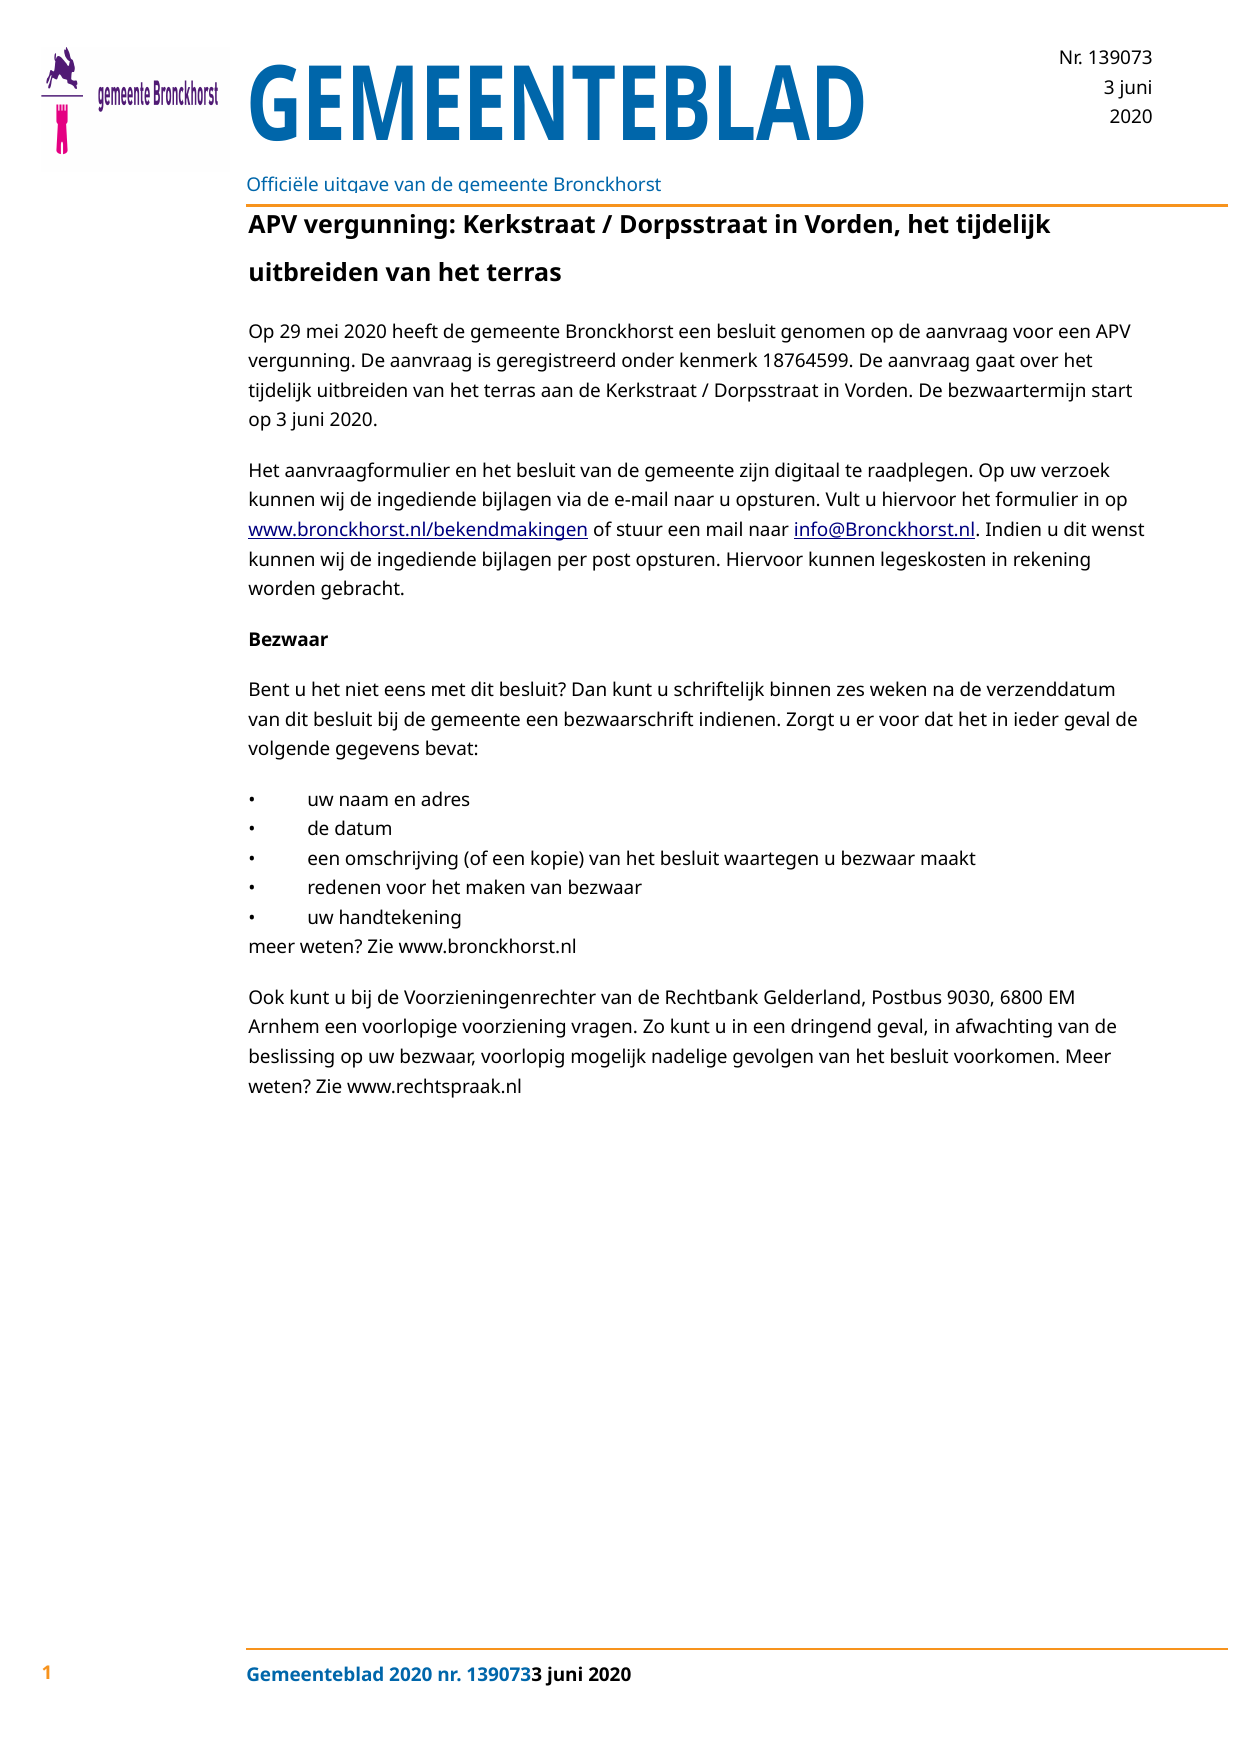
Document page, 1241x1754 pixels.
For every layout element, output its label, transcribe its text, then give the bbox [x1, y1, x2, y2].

picture [41, 47, 231, 172]
list een omschrijving (of een kopie) van het besluit waartegen u bezwaar maakt [248, 845, 1152, 871]
text Bent u het niet eens met dit besluit? Dan kunt u schriftelijk binnen zes weken na de verzenddatum van dit besluit bij de gemeente een bezwaarschrift indienen. Zorgt u er voor dat het in ieder geval de volgende gegevens bevat: [248, 676, 1152, 761]
text Het aanvraagformulier en het besluit van de gemeente zijn digitaal te raadplegen. Op uw verzoek kunnen wij de ingediende bijlagen via de e-mail naar u opsturen. Vult u hiervoor het formulier in op www.bronckhorst.nl/bekendmakingen of stuur een mail naar info@Bronckhorst.nl. Indien u dit wenst kunnen wij de ingediende bijlagen per post opsturen. Hiervoor kunnen legeskosten in rekening worden gebracht. [248, 457, 1152, 601]
text Ook kunt u bij de Voorzieningenrechter van de Rechtbank Gelderland, Postbus 9030, 6800 EM Arnhem een voorlopige voorziening vragen. Zo kunt u in een dringend geval, in afwachting van de beslissing op uw bezwaar, voorlopig mogelijk nadelige gevolgen van het besluit voorkomen. Meer weten? Zie www.rechtspraak.nl [248, 984, 1152, 1099]
list uw handtekening [248, 904, 1152, 930]
text Bezwaar [248, 626, 1152, 652]
text APV vergunning: Kerkstraat / Dorpsstraat in Vorden, het tijdelijk uitbreiden van het terras [248, 207, 1152, 288]
text Op 29 mei 2020 heeft de gemeente Bronckhorst een besluit genomen op de aanvraag voor een APV vergunning. De aanvraag is geregistreerd onder kenmerk 18764599. De aanvraag gaat over het tijdelijk uitbreiden van het terras aan de Kerkstraat / Dorpsstraat in Vorden. De bezwaartermijn start op 3 juni 2020. [248, 318, 1152, 432]
text meer weten? Zie www.bronckhorst.nl [248, 934, 1152, 959]
list redenen voor het maken van bezwaar [248, 874, 1152, 900]
list uw naam en adres [248, 786, 1152, 812]
list de datum [248, 815, 1152, 841]
